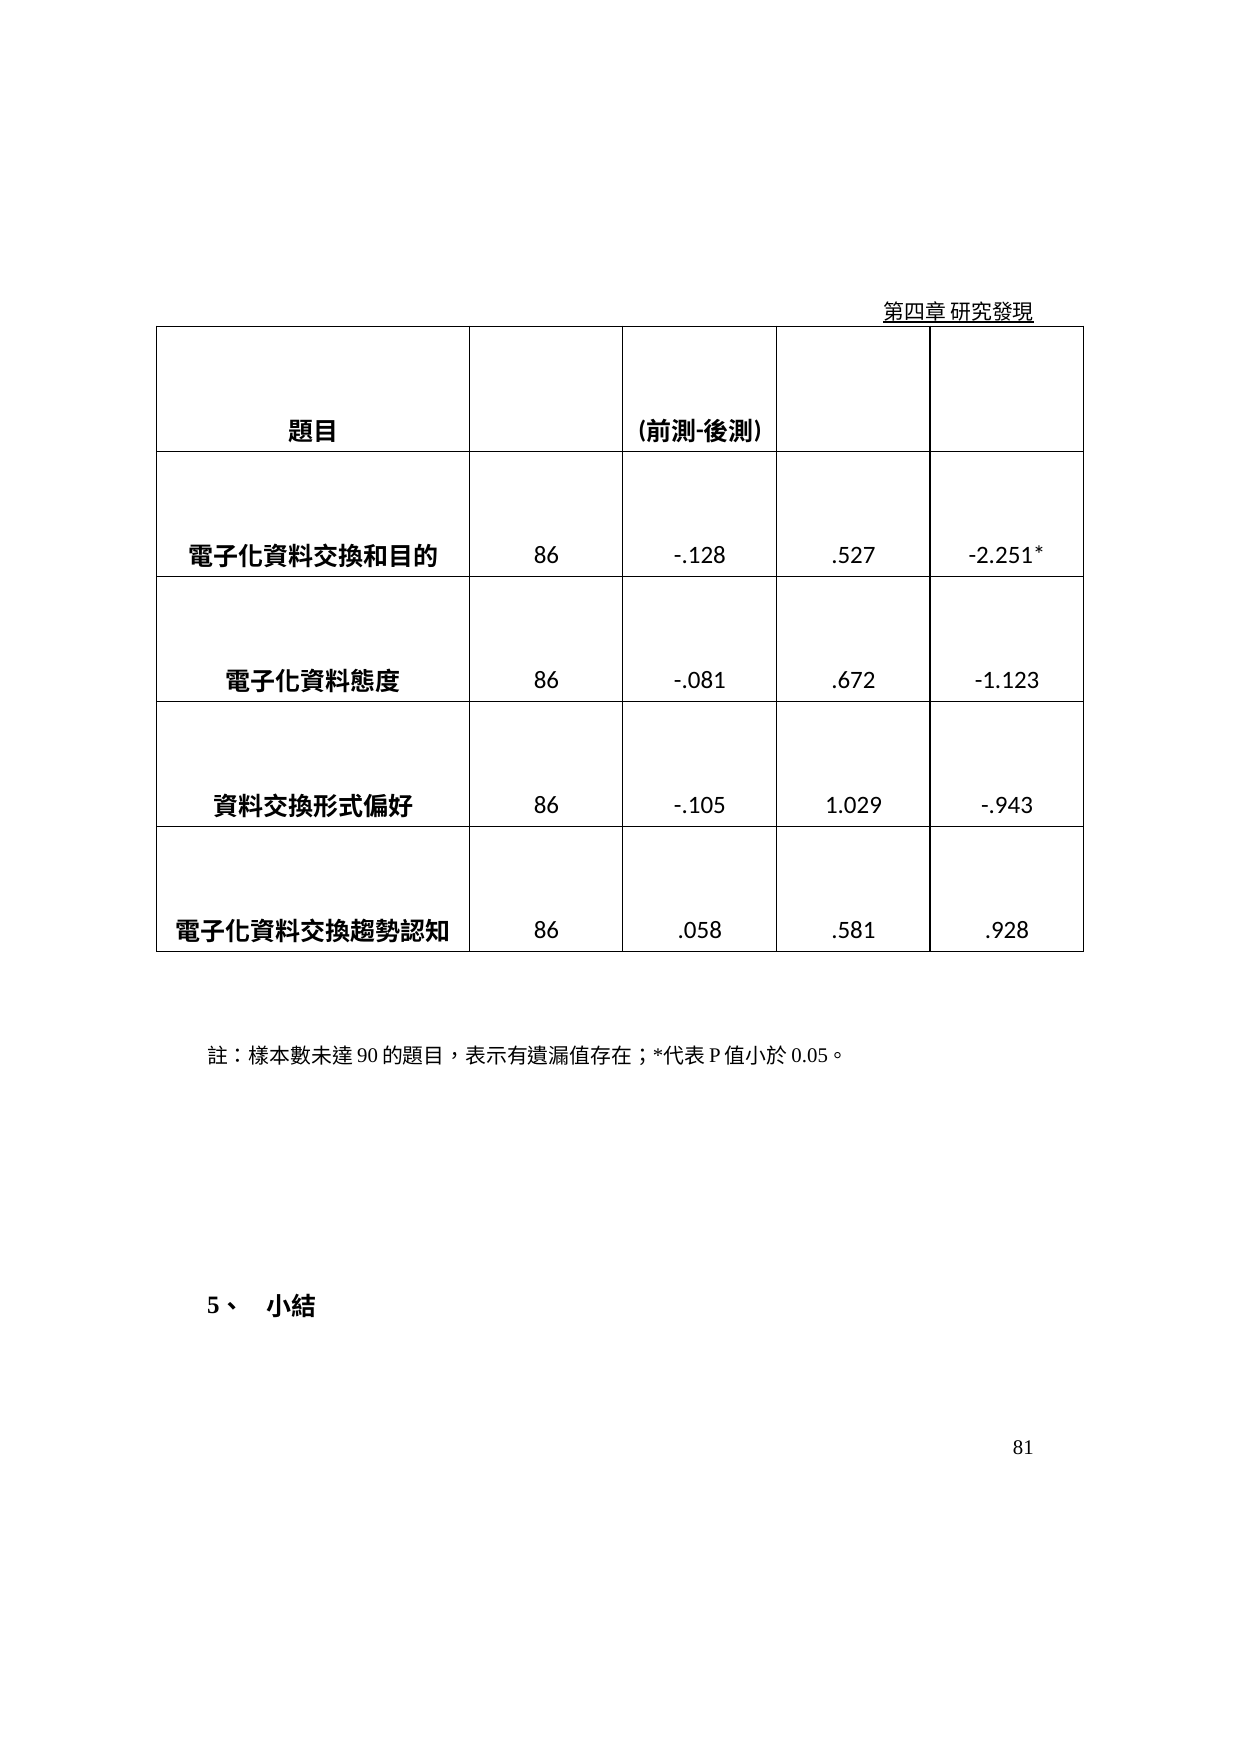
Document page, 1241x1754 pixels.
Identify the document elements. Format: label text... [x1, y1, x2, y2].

table_cell 電子化資料交換和目的 [157, 452, 469, 576]
table_cell 資料交換形式偏好 [157, 702, 469, 826]
table_cell -.105 [623, 702, 776, 826]
table_cell -.128 [623, 452, 776, 576]
table_cell -.943 [931, 702, 1083, 826]
table_cell 86 [470, 827, 622, 951]
table_cell -.081 [623, 577, 776, 701]
table_cell .928 [931, 827, 1083, 951]
table_cell 86 [470, 702, 622, 826]
table_header [931, 327, 1083, 451]
table_cell -2.251* [931, 452, 1083, 576]
table_cell -1.123 [931, 577, 1083, 701]
list 小結 [207, 1263, 1033, 1326]
table_header [777, 327, 929, 451]
text 註：樣本數未達90的題目，表示有遺漏值存在；*代表P值小於0.05。 [207, 1013, 1033, 1076]
table_cell 1.029 [777, 702, 929, 826]
table_cell 電子化資料態度 [157, 577, 469, 701]
table_cell 86 [470, 452, 622, 576]
table_cell 86 [470, 577, 622, 701]
table_header [470, 327, 622, 451]
table_cell .527 [777, 452, 929, 576]
table_cell .672 [777, 577, 929, 701]
table_header (前測-後測) [623, 327, 776, 451]
table_cell .581 [777, 827, 929, 951]
table_header 題目 [157, 327, 469, 451]
table_cell .058 [623, 827, 776, 951]
table_cell 電子化資料交換趨勢認知 [157, 827, 469, 951]
